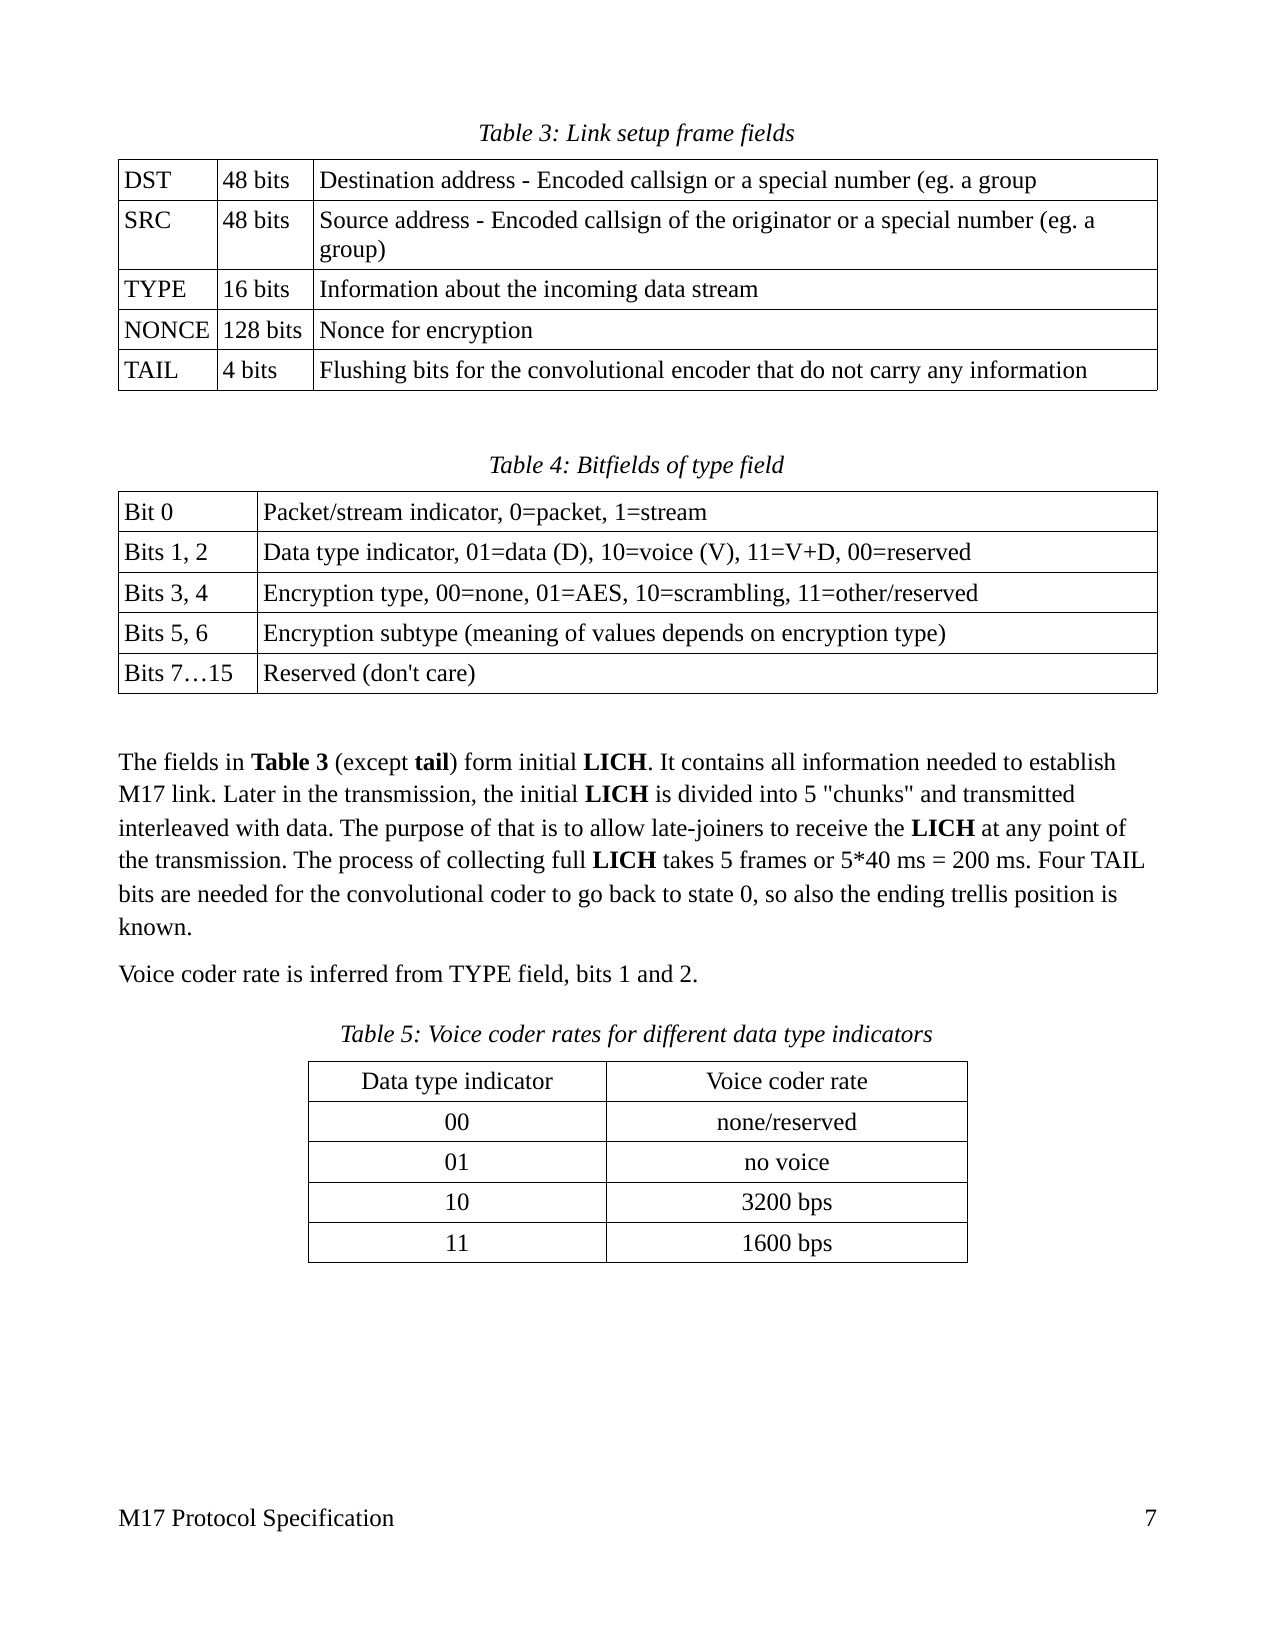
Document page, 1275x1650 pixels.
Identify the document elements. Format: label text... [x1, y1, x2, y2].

table_cell 3200 bps [607, 1183, 967, 1222]
table_header Packet/stream indicator, 0=packet, 1=stream [258, 492, 1157, 531]
table_header Destination address - Encoded callsign or a special number (eg. a group [314, 160, 1157, 200]
table_cell SRC [119, 201, 217, 269]
table_cell 1600 bps [607, 1223, 967, 1262]
table_header 48 bits [218, 160, 313, 200]
text The fields in Table 3 (except tail) form initial LICH. It contains all information needed to establish M17 link. Later in the transmission, the initial LICH is divided into 5 "chunks" and transmitted interleaved with data. The purpose of that is to allow late-joiners to receive the LICH at any point of the transmission. The process of collecting full LICH takes 5 frames or 5*40 ms = 200 ms. Four TAIL bits are needed for the convolutional coder to go back to state 0, so also the ending trellis position is known. [118, 747, 1157, 940]
table_cell Nonce for encryption [314, 310, 1157, 349]
table_cell Bits 5, 6 [119, 613, 257, 652]
table_cell no voice [607, 1142, 967, 1182]
table_header Voice coder rate [607, 1062, 967, 1101]
text Table 4: Bitfields of type field [118, 450, 1157, 479]
table_cell 48 bits [218, 201, 313, 269]
table_cell Bits 3, 4 [119, 573, 257, 612]
table_cell Encryption type, 00=none, 01=AES, 10=scrambling, 11=other/reserved [258, 573, 1157, 612]
table_cell Flushing bits for the convolutional encoder that do not carry any information [314, 350, 1157, 390]
table_cell TYPE [119, 270, 217, 309]
table_header DST [119, 160, 217, 200]
table_cell 4 bits [218, 350, 313, 390]
table_cell 16 bits [218, 270, 313, 309]
table_cell Source address - Encoded callsign of the originator or a special number (eg. a group) [314, 201, 1157, 269]
table_cell 10 [309, 1183, 606, 1222]
table_cell Bits 1, 2 [119, 532, 257, 572]
table_cell 11 [309, 1223, 606, 1262]
table_cell Bits 7…15 [119, 654, 257, 693]
text Table 5: Voice coder rates for different data type indicators [118, 1019, 1157, 1048]
table_header Data type indicator [309, 1062, 606, 1101]
table_header Bit 0 [119, 492, 257, 531]
table_cell 128 bits [218, 310, 313, 349]
text Table 3: Link setup frame fields [118, 118, 1157, 147]
table_cell 01 [309, 1142, 606, 1182]
table_cell TAIL [119, 350, 217, 390]
table_cell Encryption subtype (meaning of values depends on encryption type) [258, 613, 1157, 652]
table_cell Data type indicator, 01=data (D), 10=voice (V), 11=V+D, 00=reserved [258, 532, 1157, 572]
table_cell NONCE [119, 310, 217, 349]
text Voice coder rate is inferred from TYPE field, bits 1 and 2. [118, 959, 1157, 988]
table_cell none/reserved [607, 1102, 967, 1141]
table_cell 00 [309, 1102, 606, 1141]
table_cell Reserved (don't care) [258, 654, 1157, 693]
table_cell Information about the incoming data stream [314, 270, 1157, 309]
